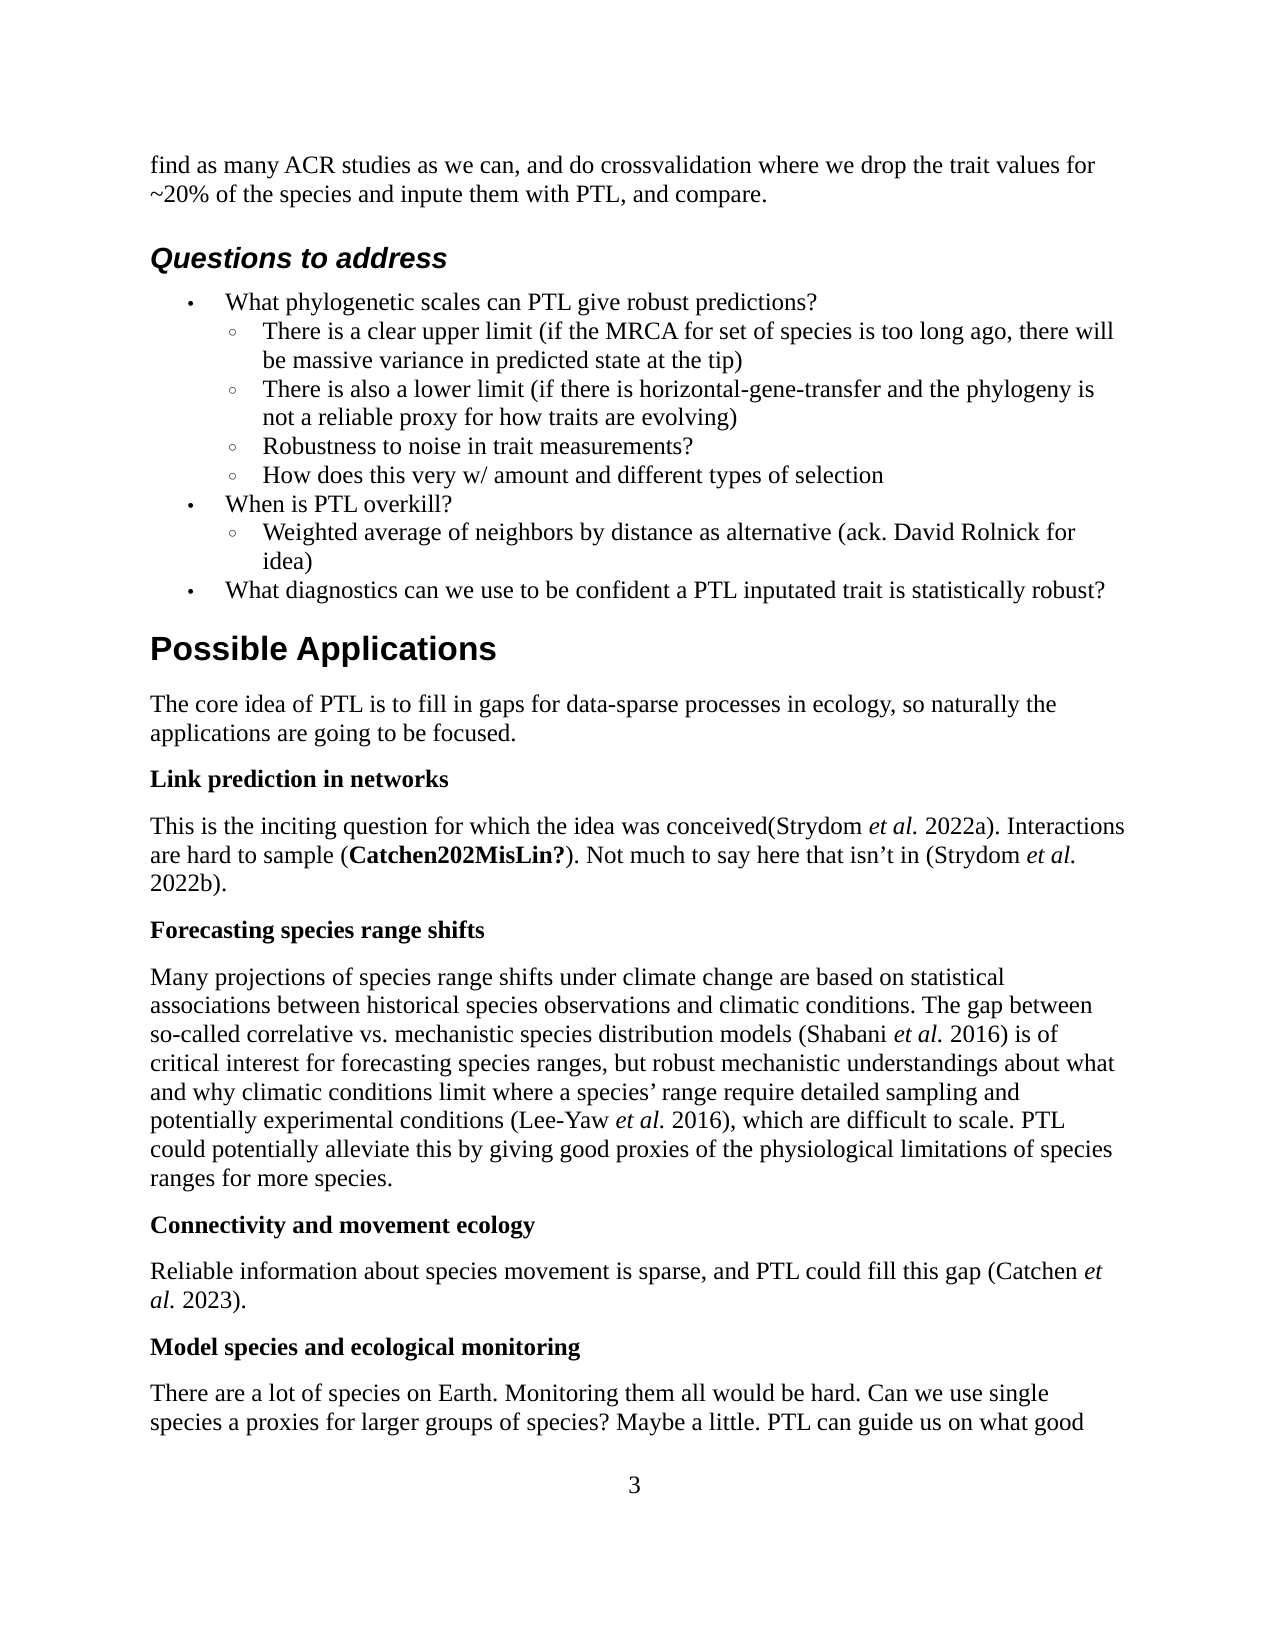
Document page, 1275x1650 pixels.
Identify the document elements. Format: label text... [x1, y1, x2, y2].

list What diagnostics can we use to be confident a PTL inputated trait is statistically robust? [187, 575, 1125, 604]
text Forecasting species range shifts [150, 915, 1125, 944]
text Reliable information about species movement is sparse, and PTL could fill this gap (Catchen et al. 2023). [150, 1256, 1125, 1314]
subtitle Questions to address [150, 241, 1125, 275]
text The core idea of PTL is to fill in gaps for data-sparse processes in ecology, so naturally the applications are going to be focused. [150, 689, 1125, 746]
list What phylogenetic scales can PTL give robust predictions? [187, 287, 1125, 316]
list There is also a lower limit (if there is horizontal-gene-transfer and the phylogeny is not a reliable proxy for how traits are evolving) [225, 374, 1125, 431]
text find as many ACR studies as we can, and do crossvalidation where we drop the trait values for ~20% of the species and inpute them with PTL, and compare. [150, 150, 1125, 207]
list There is a clear upper limit (if the MRCA for set of species is too long ago, there will be massive variance in predicted state at the tip) [225, 316, 1125, 374]
subtitle Possible Applications [150, 629, 1125, 667]
text This is the inciting question for which the idea was conceived(Strydom et al. 2022a). Interactions are hard to sample (Catchen202MisLin?). Not much to say here that isn’t in (Strydom et al. 2022b). [150, 811, 1125, 897]
text Connectivity and movement ecology [150, 1210, 1125, 1238]
text Many projections of species range shifts under climate change are based on statistical associations between historical species observations and climatic conditions. The gap between so-called correlative vs. mechanistic species distribution models (Shabani et al. 2016) is of critical interest for forecasting species ranges, but robust mechanistic understandings about what and why climatic conditions limit where a species’ range require detailed sampling and potentially experimental conditions (Lee-Yaw et al. 2016), which are difficult to scale. PTL could potentially alleviate this by giving good proxies of the physiological limitations of species ranges for more species. [150, 962, 1125, 1192]
list When is PTL overkill? [187, 489, 1125, 517]
list Robustness to noise in trait measurements? [225, 431, 1125, 460]
text Link prediction in networks [150, 764, 1125, 793]
text Model species and ecological monitoring [150, 1332, 1125, 1361]
list Weighted average of neighbors by distance as alternative (ack. David Rolnick for idea) [225, 517, 1125, 575]
text There are a lot of species on Earth. Monitoring them all would be hard. Can we use single species a proxies for larger groups of species? Maybe a little. PTL can guide us on what good [150, 1378, 1125, 1436]
list How does this very w/ amount and different types of selection [225, 460, 1125, 489]
